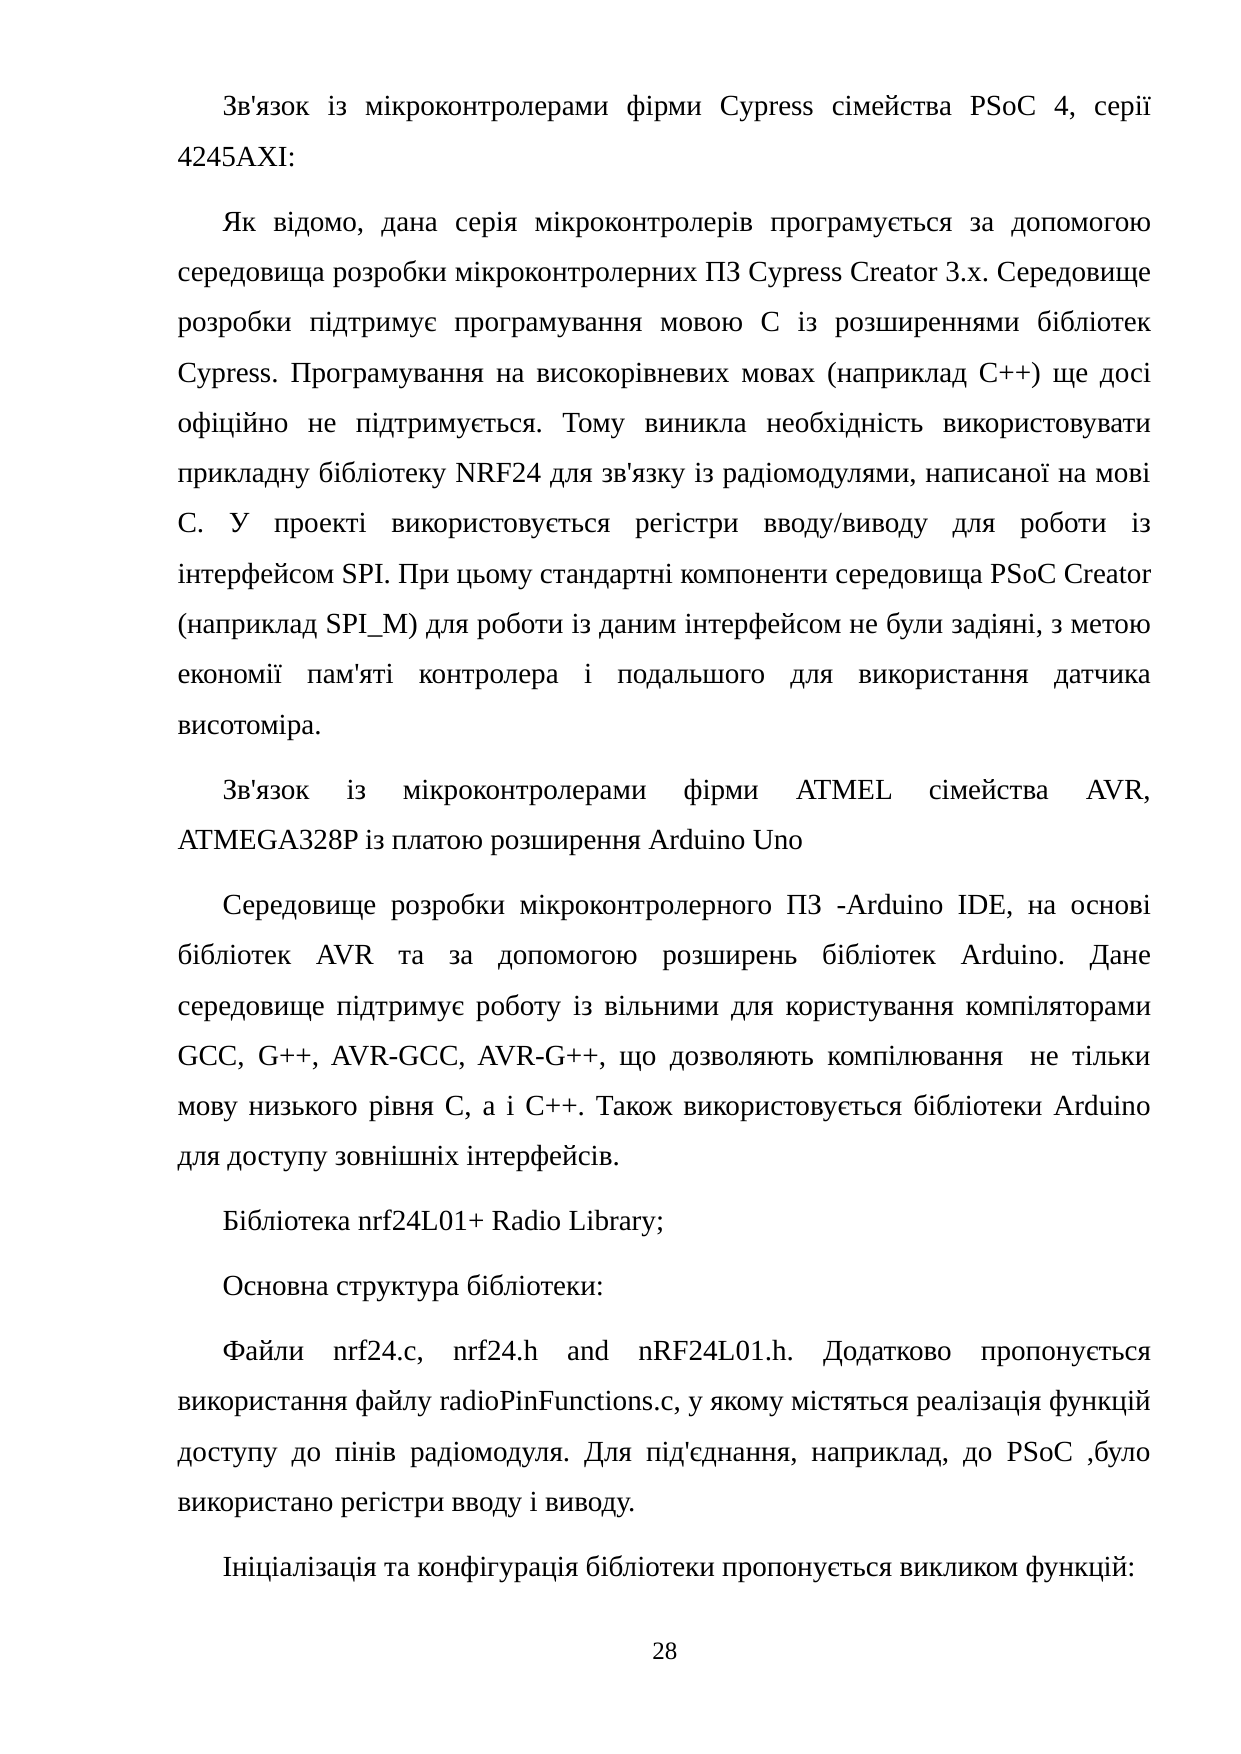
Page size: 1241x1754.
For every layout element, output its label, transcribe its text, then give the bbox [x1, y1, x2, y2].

text Зв'язок із мікроконтролерами фірми ATMEL сімейства AVR, ATMEGA328P із платою розширення Arduino Uno [177, 772, 1152, 856]
text Основна структура бібліотеки: [177, 1268, 1152, 1302]
text Файли nrf24.c, nrf24.h and nRF24L01.h. Додатково пропонується використання файлу radioPinFunctions.c, у якому містяться реалізація функцій доступу до пінів радіомодуля. Для під'єднання, наприклад, до PSoC ,було використано регістри вводу і виводу. [177, 1333, 1152, 1518]
text Ініціалізація та конфігурація бібліотеки пропонується викликом функцій: [177, 1549, 1152, 1583]
text Зв'язок із мікроконтролерами фірми Cypress сімейства PSoC 4, серії 4245AXI: [177, 88, 1152, 172]
text Як відомо, дана серія мікроконтролерів програмується за допомогою середовища розробки мікроконтролерних ПЗ Cypress Creator 3.x. Середовище розробки підтримує програмування мовою C із розширеннями бібліотек Cypress. Програмування на високорівневих мовах (наприклад С++) ще досі офіційно не підтримується. Тому виникла необхідність використовувати прикладну бібліотеку NRF24 для зв'язку із радіомодулями, написаної на мові С. У проекті використовується регістри вводу/виводу для роботи із інтерфейсом SPI. При цьому стандартні компоненти середовища PSoC Creator (наприклад SPI_M) для роботи із даним інтерфейсом не були задіяні, з метою економії пам'яті контролера і подальшого для використання датчика висотоміра. [177, 204, 1152, 740]
text Бібліотека nrf24L01+ Radio Library; [177, 1203, 1152, 1237]
text Середовище розробки мікроконтролерного ПЗ -Arduino IDE, на основі бібліотек AVR та за допомогою розширень бібліотек Arduino. Дане середовище підтримує роботу із вільними для користування компіляторами GCC, G++, AVR-GCC, AVR-G++, що дозволяють компілювання не тільки мову низького рівня C, а і C++. Також використовується бібліотеки Arduino для доступу зовнішніх інтерфейсів. [177, 887, 1152, 1172]
